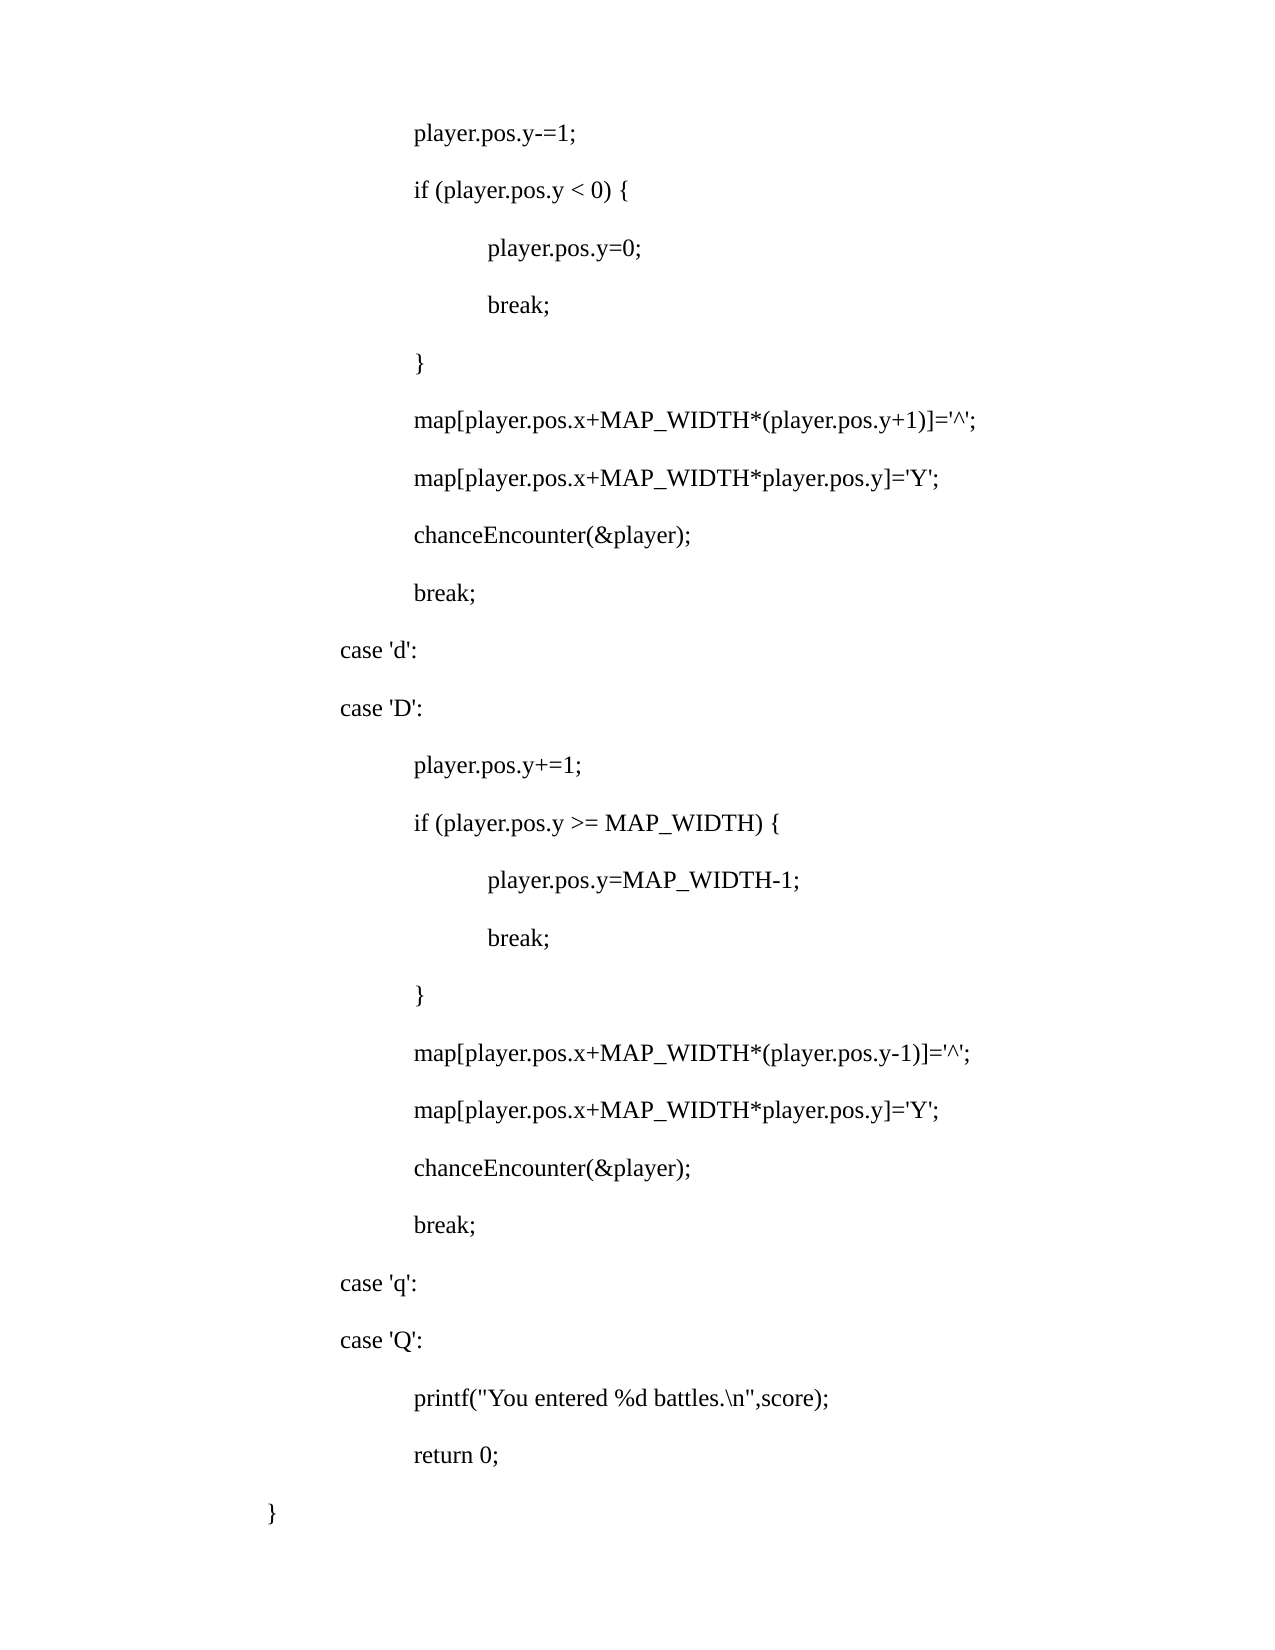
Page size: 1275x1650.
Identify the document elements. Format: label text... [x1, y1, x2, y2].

text break; [118, 923, 1157, 952]
text map[player.pos.x+MAP_WIDTH*player.pos.y]='Y'; [118, 463, 1157, 492]
text return 0; [118, 1441, 1157, 1469]
text map[player.pos.x+MAP_WIDTH*(player.pos.y+1)]='^'; [118, 406, 1157, 434]
text map[player.pos.x+MAP_WIDTH*(player.pos.y-1)]='^'; [118, 1038, 1157, 1067]
text chanceEncounter(&player); [118, 1153, 1157, 1182]
text case 'Q': [118, 1326, 1157, 1354]
text } [118, 981, 1157, 1009]
text } [118, 348, 1157, 377]
text player.pos.y-=1; [118, 118, 1157, 147]
text break; [118, 291, 1157, 319]
text chanceEncounter(&player); [118, 521, 1157, 549]
text player.pos.y=0; [118, 233, 1157, 262]
text printf("You entered %d battles.\n",score); [118, 1383, 1157, 1412]
text break; [118, 578, 1157, 607]
text } [118, 1498, 1157, 1527]
text case 'd': [118, 636, 1157, 664]
text if (player.pos.y < 0) { [118, 176, 1157, 204]
text case 'D': [118, 693, 1157, 722]
text player.pos.y+=1; [118, 751, 1157, 779]
text map[player.pos.x+MAP_WIDTH*player.pos.y]='Y'; [118, 1096, 1157, 1124]
text player.pos.y=MAP_WIDTH-1; [118, 866, 1157, 894]
text case 'q': [118, 1268, 1157, 1297]
text break; [118, 1211, 1157, 1239]
text if (player.pos.y >= MAP_WIDTH) { [118, 808, 1157, 837]
